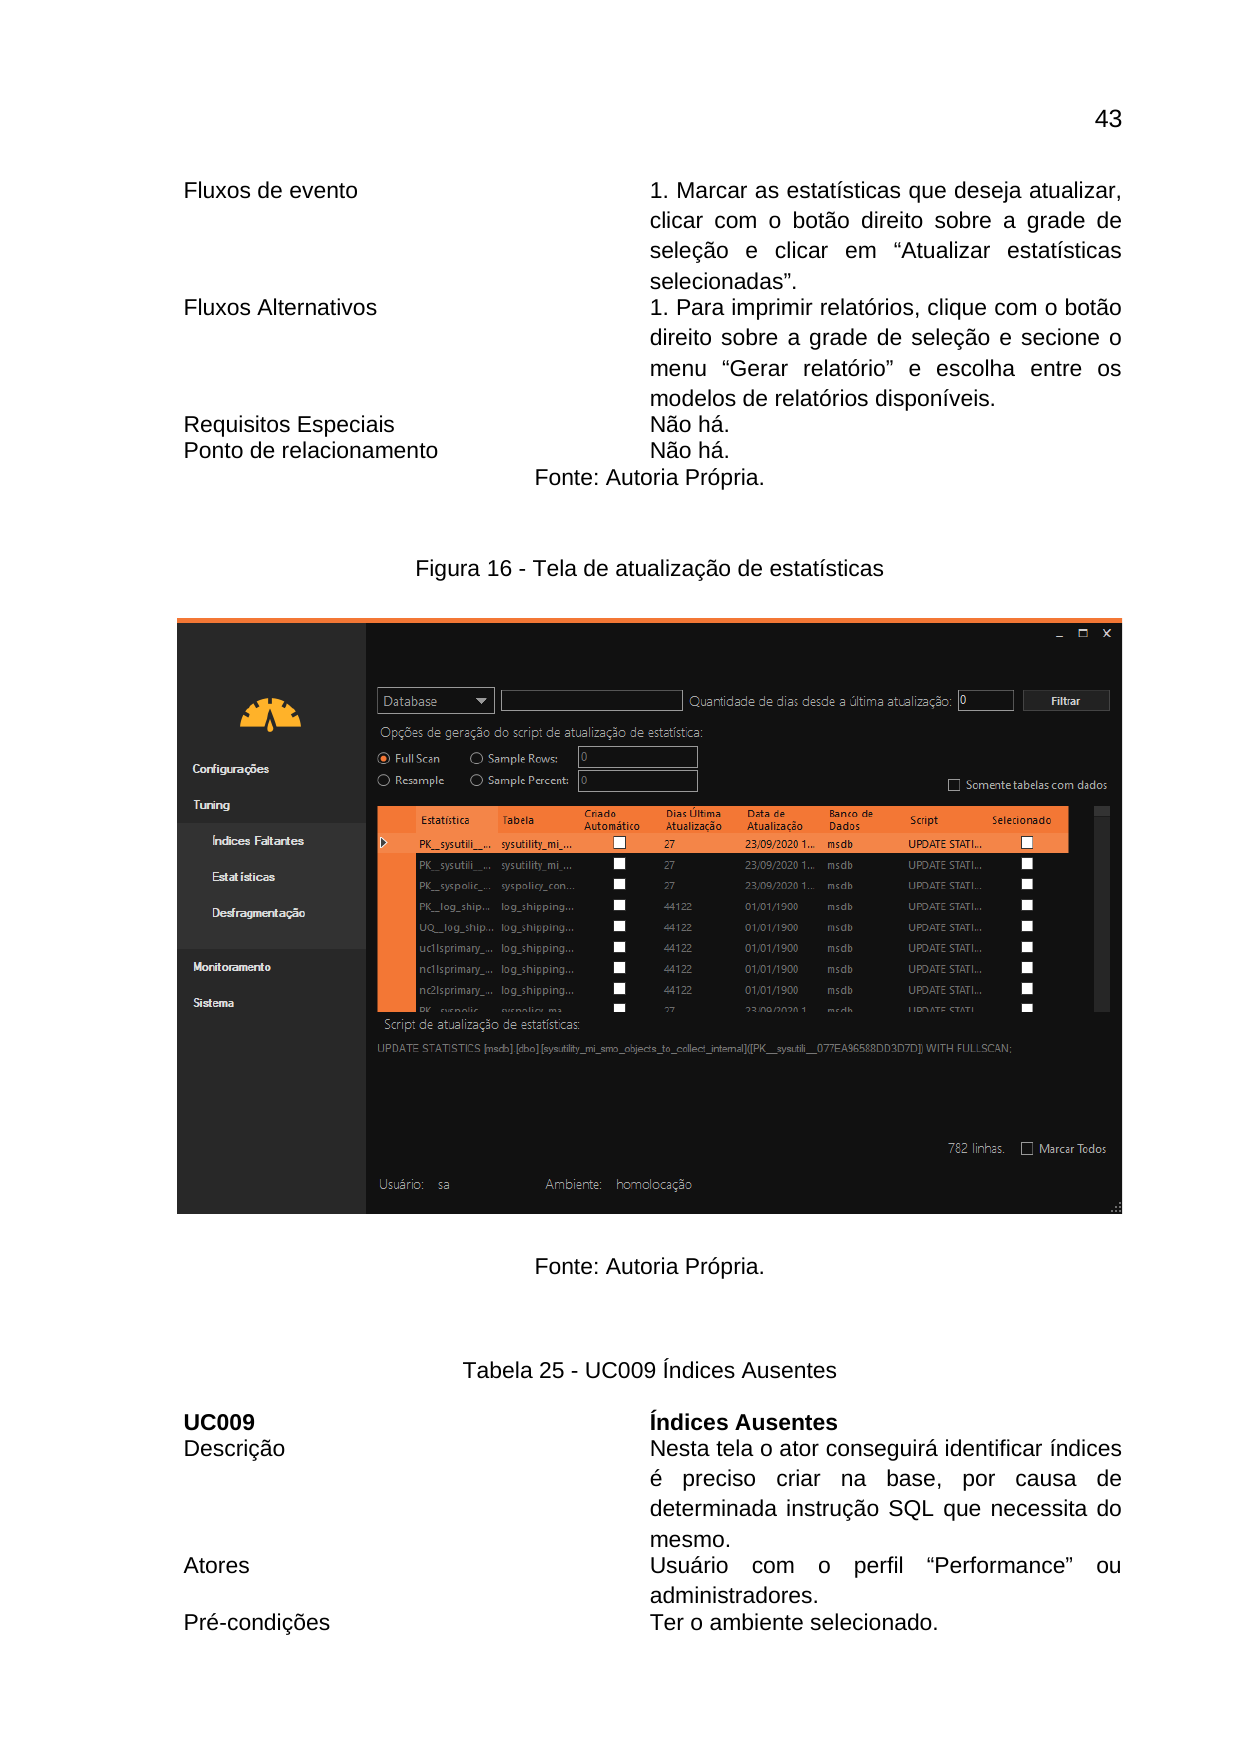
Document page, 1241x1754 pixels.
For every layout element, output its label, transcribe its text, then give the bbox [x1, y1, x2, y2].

table_cell Ter o ambiente selecionado. [650, 1609, 1122, 1635]
table_cell Ponto de relacionamento [177, 438, 649, 464]
table_cell Descrição [177, 1435, 649, 1552]
table_cell Requisitos Especiais [177, 411, 649, 437]
table_cell Usuário com o perfil “Performance” ou administradores. [650, 1552, 1122, 1608]
text Tabela 25 - UC009 Índices Ausentes [177, 1357, 1122, 1383]
table_header UC009 [177, 1409, 649, 1435]
table_cell Não há. [650, 411, 1122, 437]
table_cell Não há. [650, 438, 1122, 464]
table_cell Atores [177, 1552, 649, 1608]
text Fonte: Autoria Própria. [177, 464, 1122, 490]
table_cell 1. Marcar as estatísticas que deseja atualizar, clicar com o botão direito sobre a grade de seleção e clicar em “Atualizar estatísticas selecionadas”. [650, 177, 1122, 294]
table_cell Fluxos Alternativos [177, 294, 649, 411]
table_header Índices Ausentes [650, 1409, 1122, 1435]
text Figura 16 - Tela de atualização de estatísticas [177, 555, 1122, 582]
table_cell Fluxos de evento [177, 177, 649, 294]
picture [177, 618, 1123, 1214]
text Fonte: Autoria Própria. [177, 1214, 1122, 1279]
table_cell Nesta tela o ator conseguirá identificar índices é preciso criar na base, por causa de determinada instrução SQL que necessita do mesmo. [650, 1435, 1122, 1552]
table_cell Pré-condições [177, 1609, 649, 1635]
text [177, 607, 1122, 618]
table_cell 1. Para imprimir relatórios, clique com o botão direito sobre a grade de seleção e secione o menu “Gerar relatório” e escolha entre os modelos de relatórios disponíveis. [650, 294, 1122, 411]
